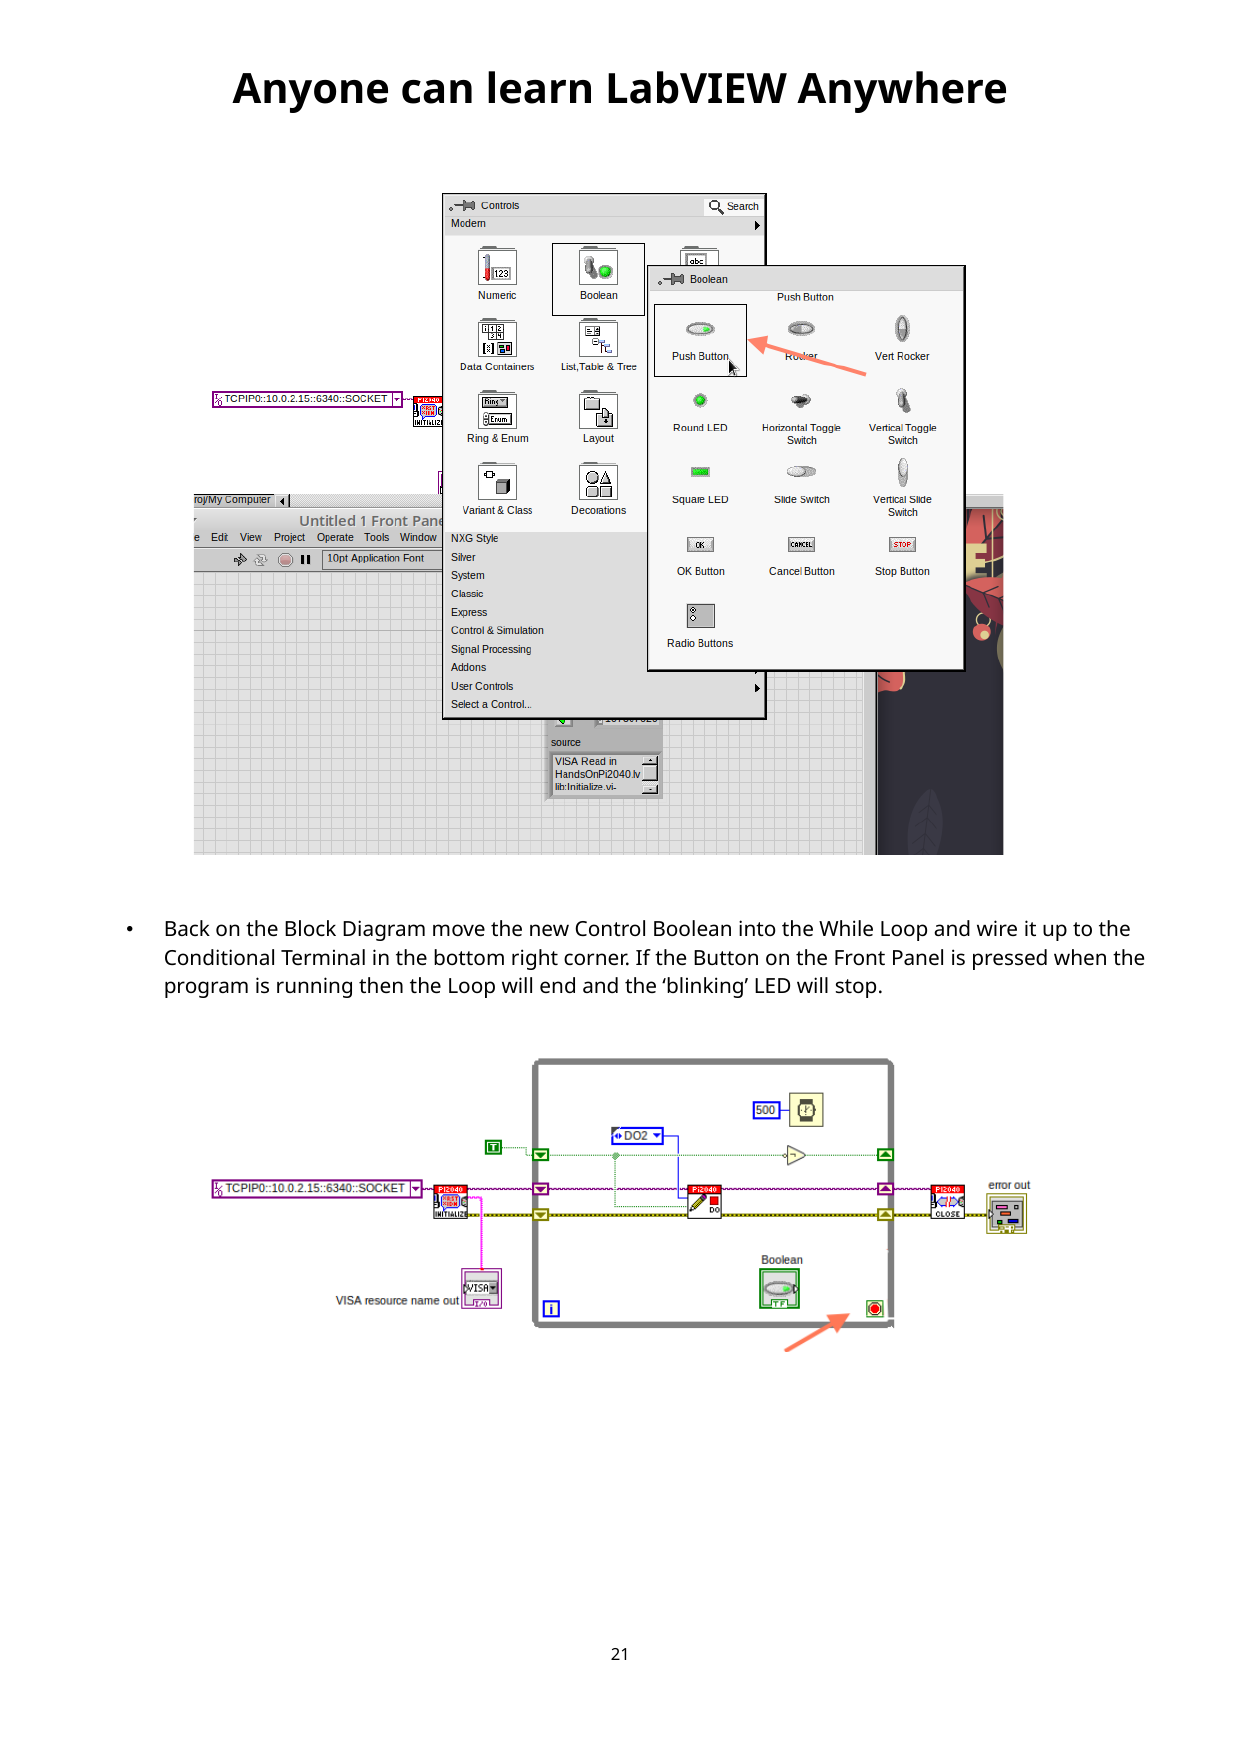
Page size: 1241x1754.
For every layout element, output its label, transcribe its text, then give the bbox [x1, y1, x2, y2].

list Back on the Block Diagram move the new Control Boolean into the While Loop and wire it up to the Conditional Terminal in the bottom right corner. If the Button on the Front Panel is pressed when the program is running then the Loop will end and the ‘blinking’ LED will stop. [126, 914, 1152, 999]
picture [193, 170, 1004, 855]
picture [202, 1052, 1036, 1352]
